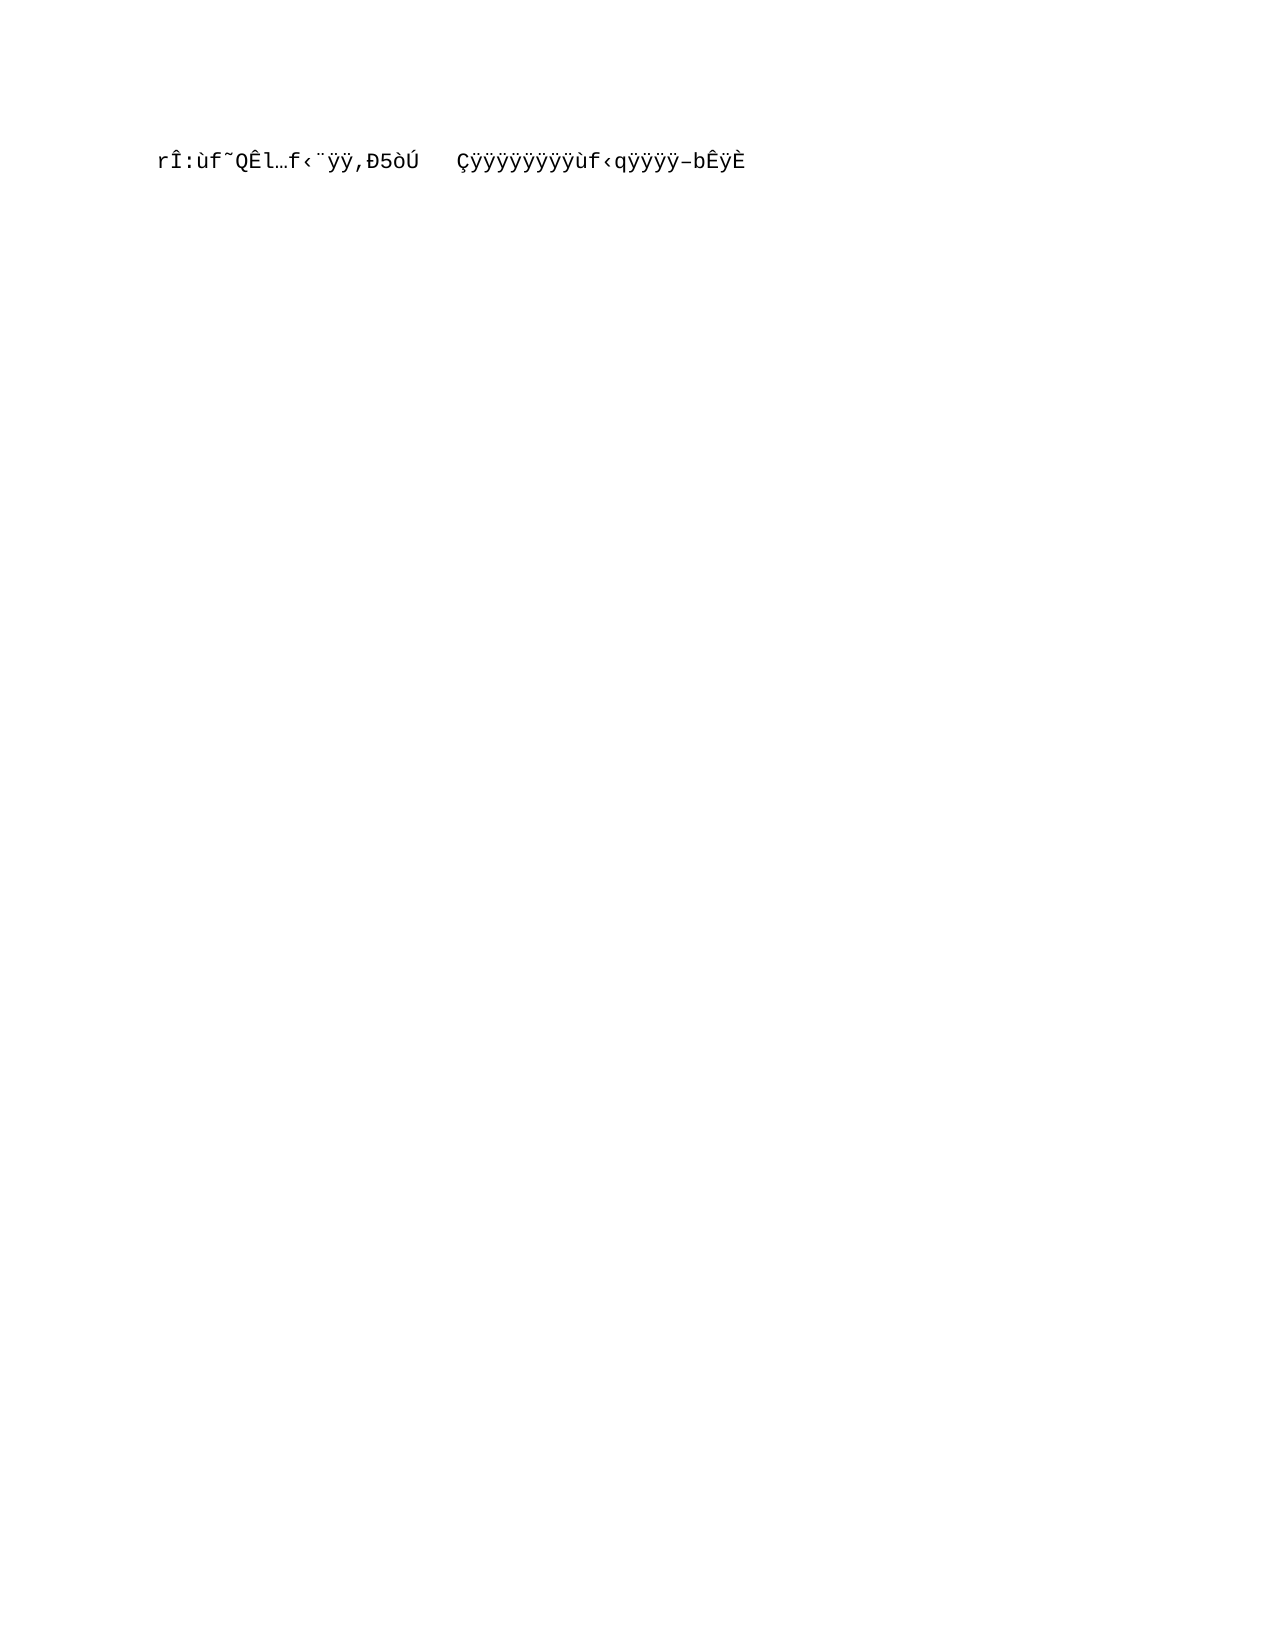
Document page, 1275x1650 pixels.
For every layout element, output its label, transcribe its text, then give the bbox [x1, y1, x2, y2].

text rÎ:ùf˜QÊl…f‹¨ÿÿ,Ð5­òÚ Çÿÿÿÿÿÿÿÿùf‹qÿÿÿÿ–bÊÿÈ [156, 150, 1118, 175]
